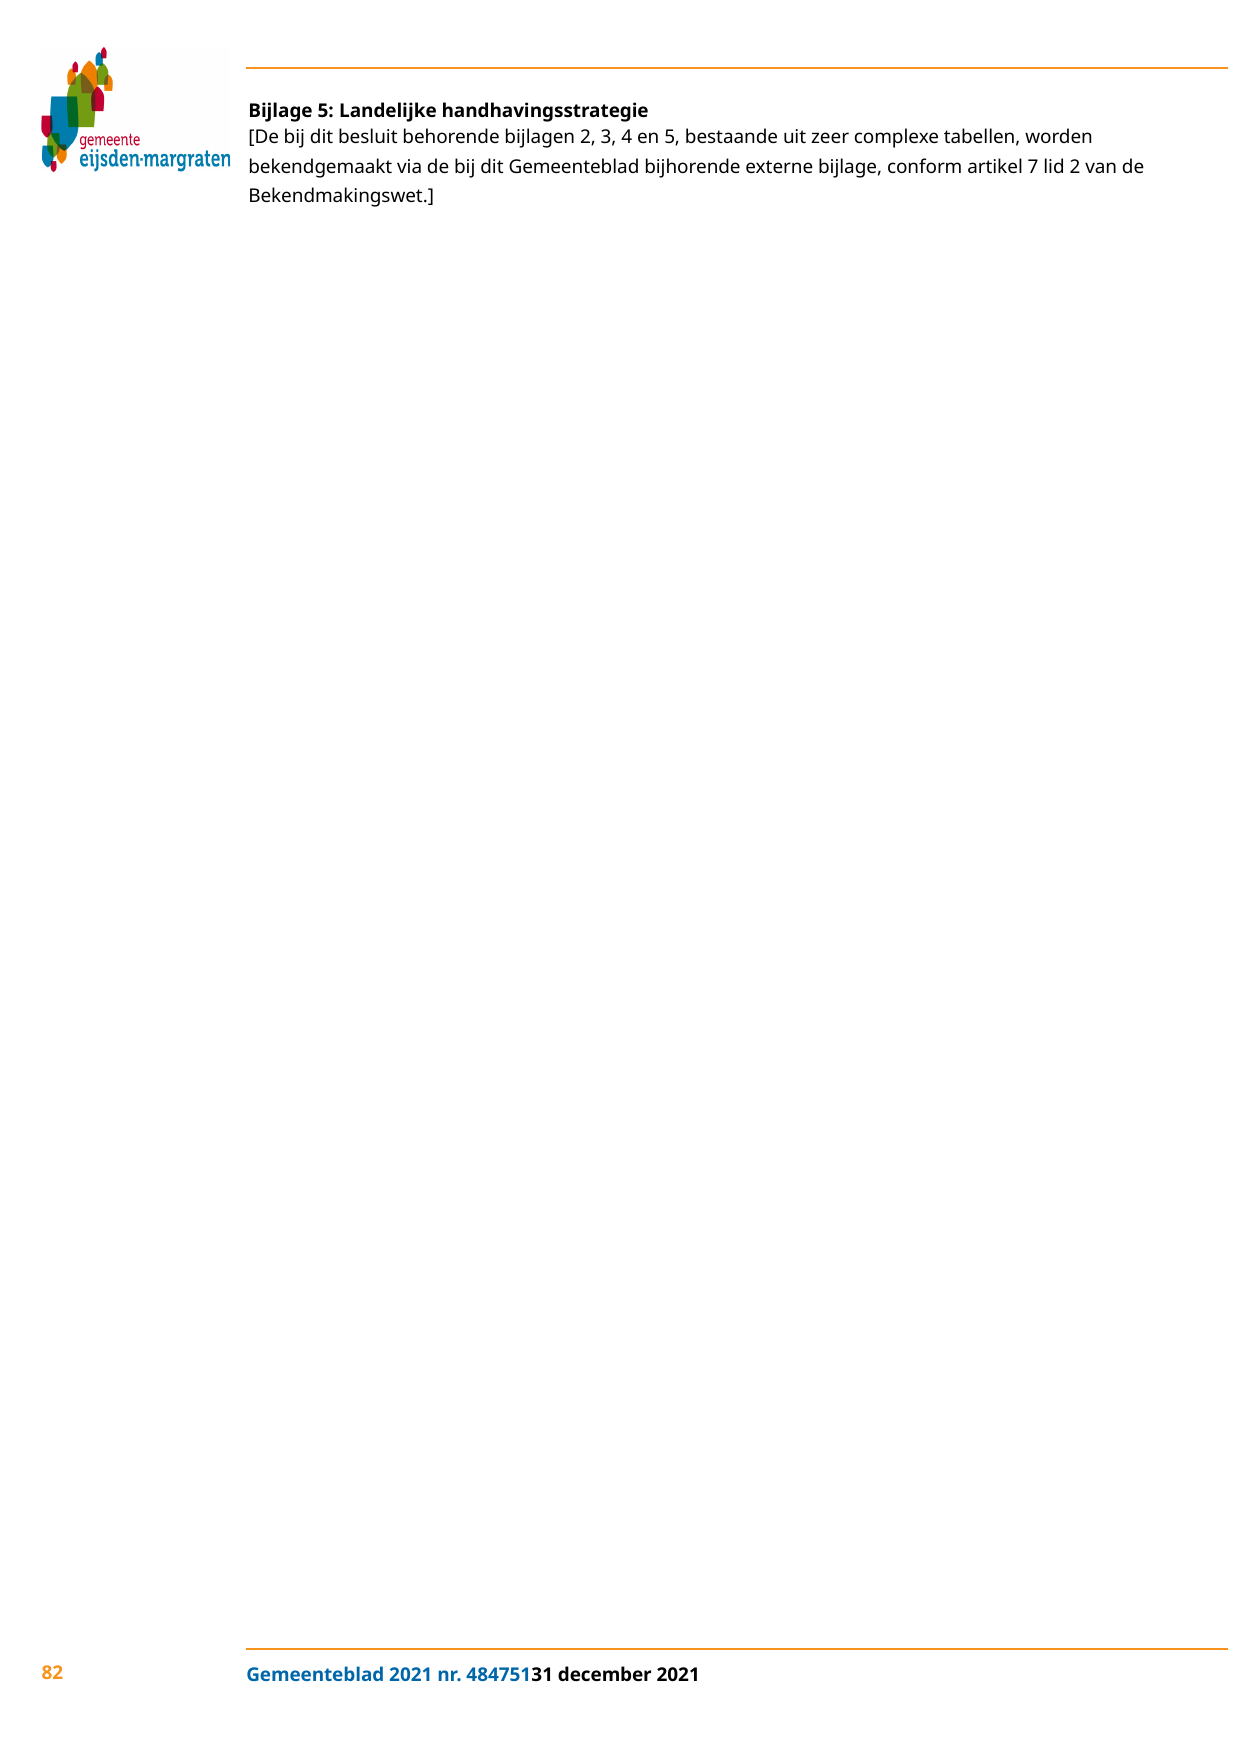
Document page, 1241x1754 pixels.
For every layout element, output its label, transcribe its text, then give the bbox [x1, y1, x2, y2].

text Bijlage 5: Landelijke handhavingsstrategie [248, 95, 1152, 123]
text [De bij dit besluit behorende bijlagen 2, 3, 4 en 5, bestaande uit zeer complexe tabellen, worden bekendgemaakt via de bij dit Gemeenteblad bijhorende externe bijlage, conform artikel 7 lid 2 van de Bekendmakingswet.] [248, 123, 1152, 208]
picture [41, 47, 231, 172]
